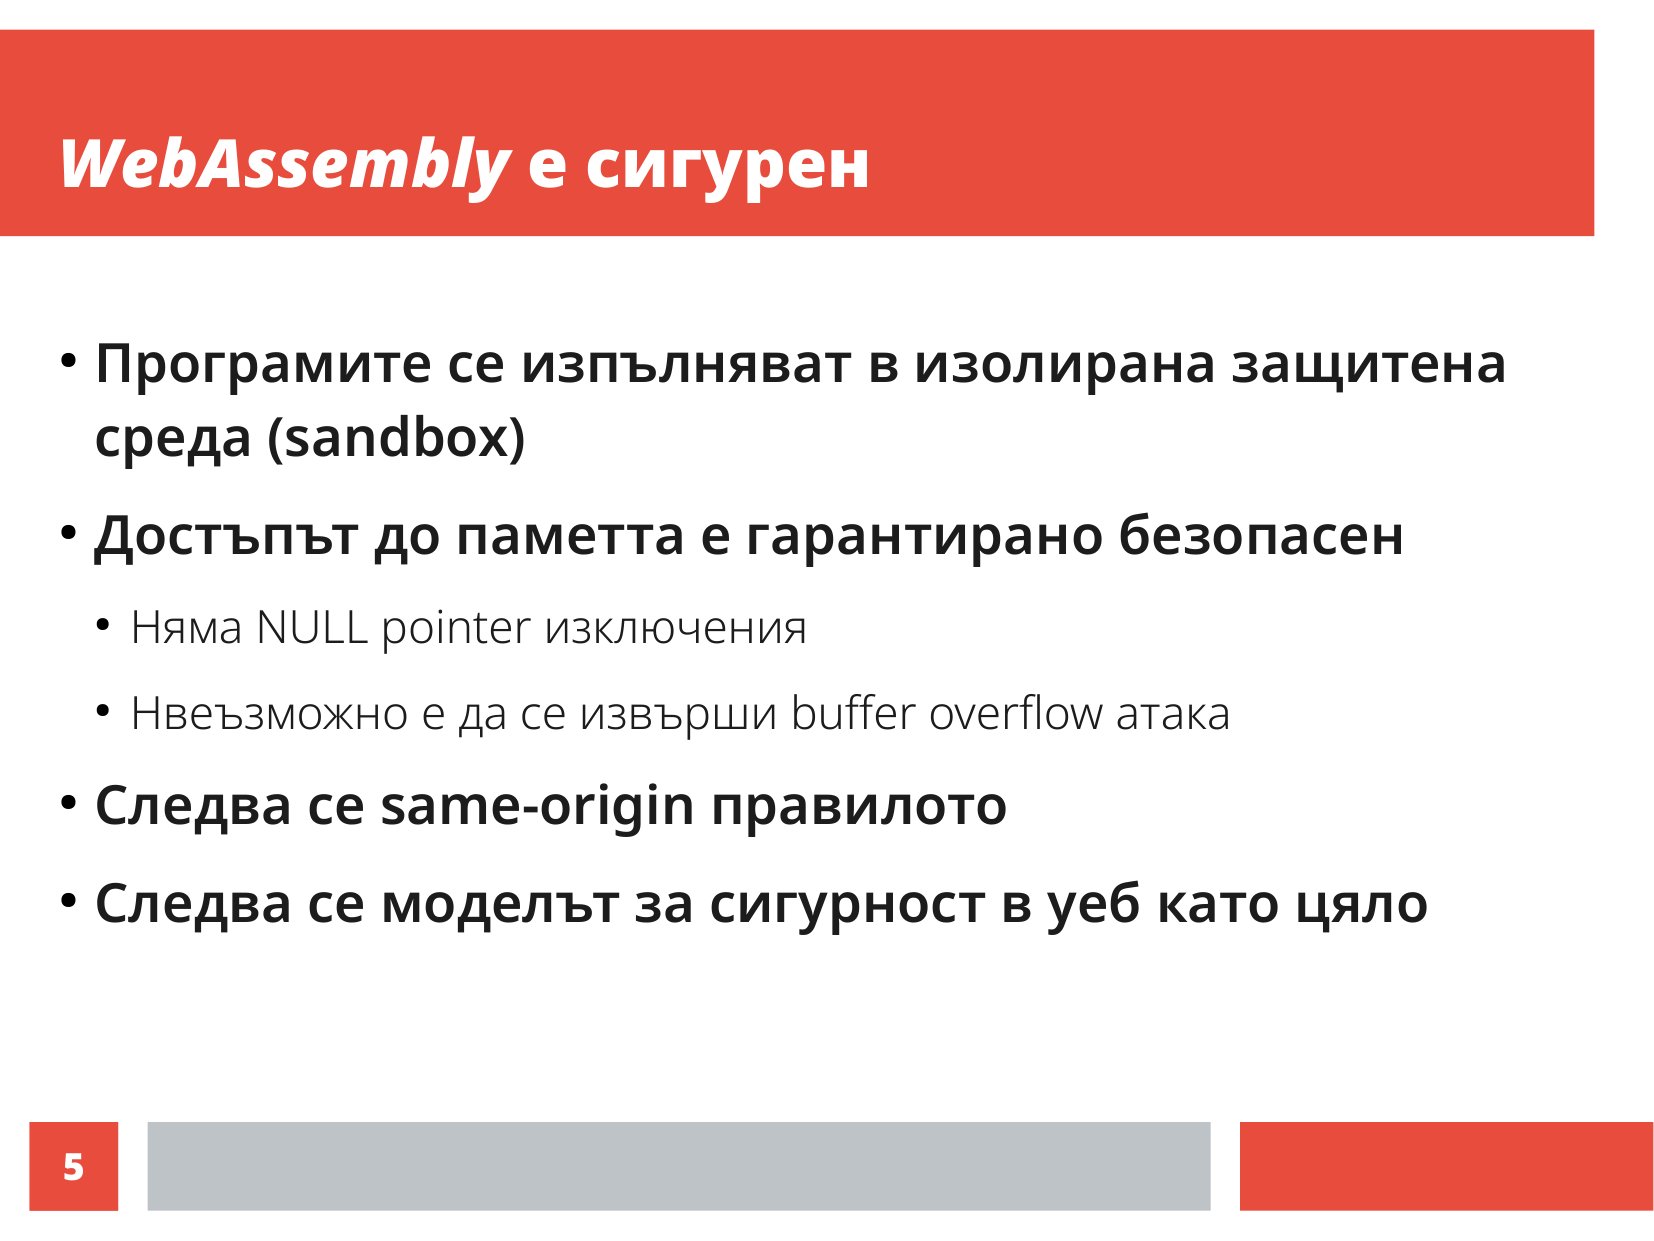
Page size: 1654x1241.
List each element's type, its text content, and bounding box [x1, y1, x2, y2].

title WebAssembly е сигурен [59, 59, 1595, 207]
list Програмите се изпълняват в изолирана защитена среда (sandbox) Достъпът до паметта е гарантирано безопасен Няма NULL pointer изключения Нвеъзможно е да се извърши buffer overflow атака Следва се same-origin правилото Следва се моделът за сигурност в уеб като цяло [59, 324, 1565, 1093]
